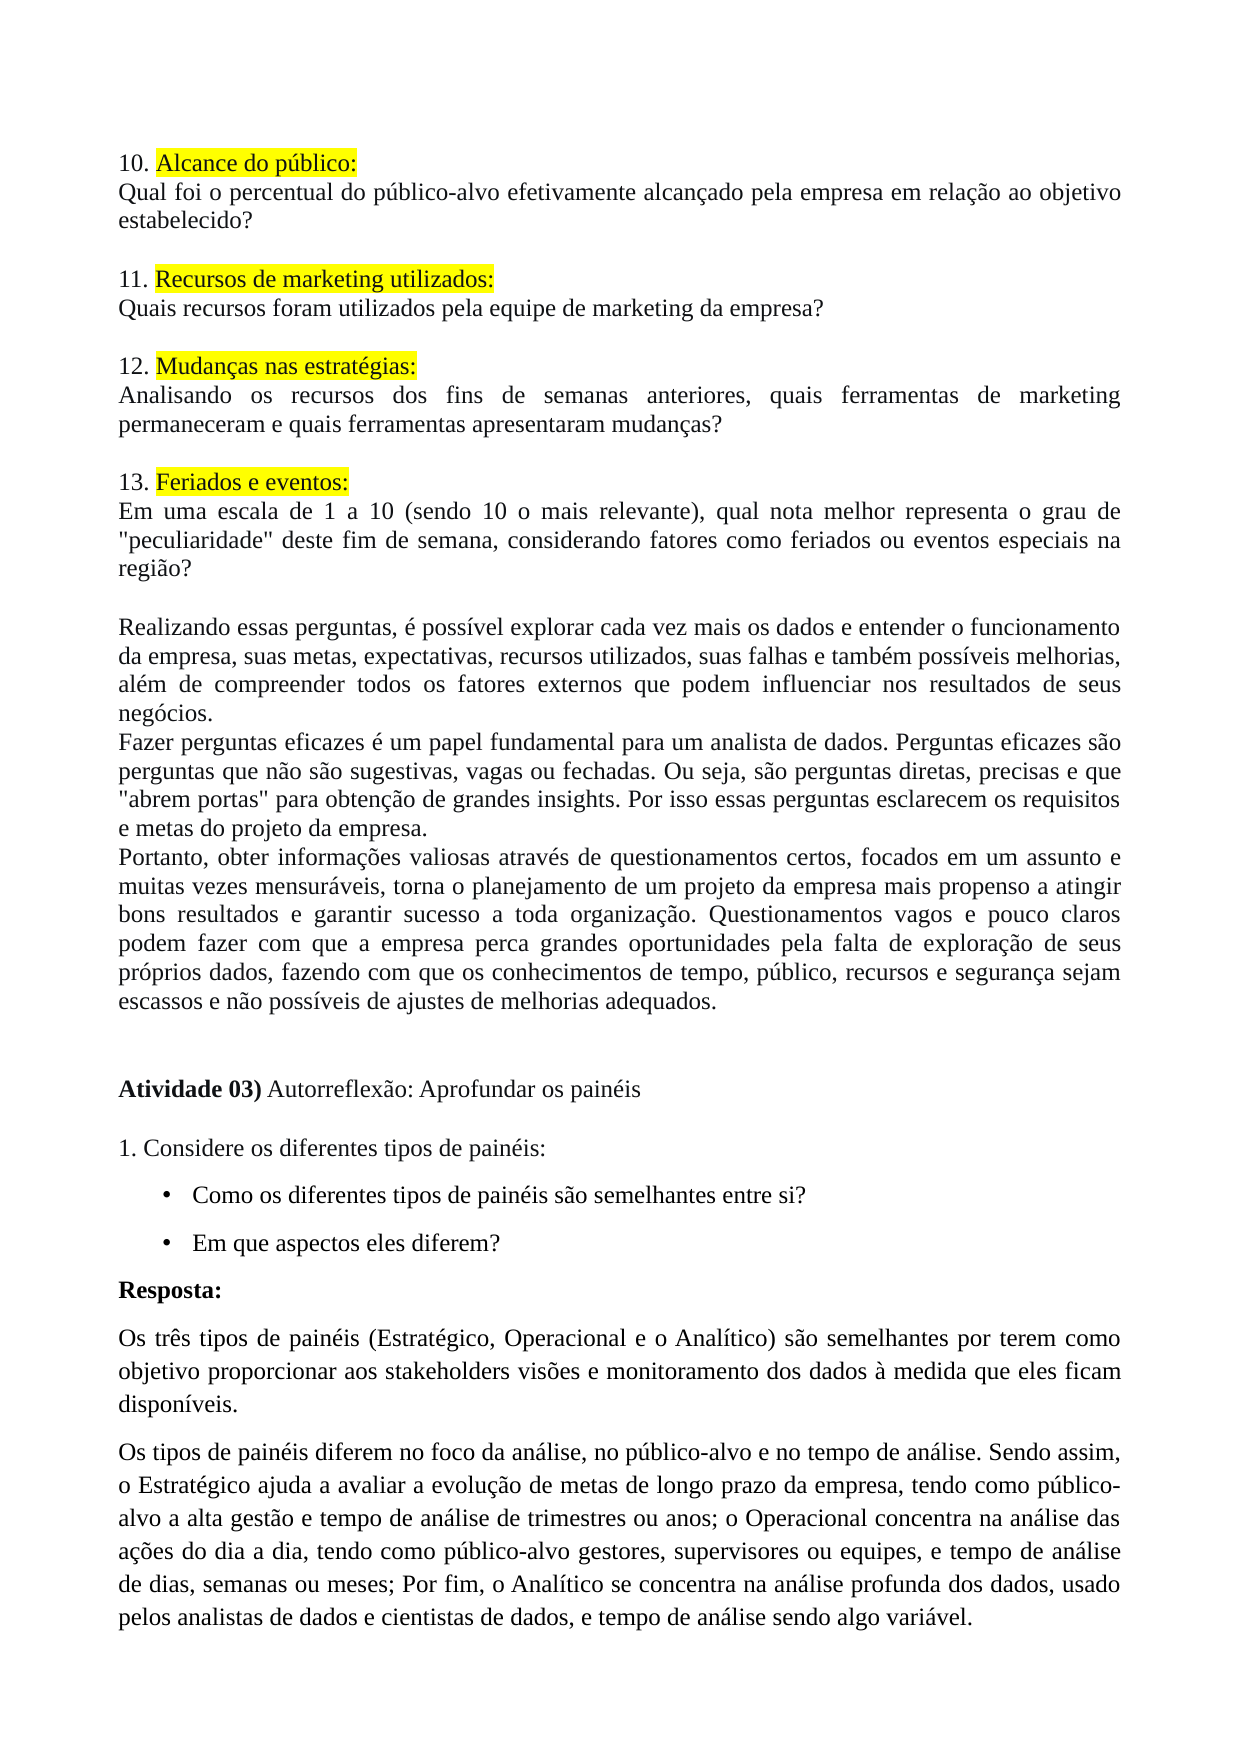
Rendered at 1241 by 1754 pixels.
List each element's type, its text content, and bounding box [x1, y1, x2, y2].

text Analisando os recursos dos fins de semanas anteriores, quais ferramentas de marketing permaneceram e quais ferramentas apresentaram mudanças? [118, 380, 1122, 437]
text Realizando essas perguntas, é possível explorar cada vez mais os dados e entender o funcionamento da empresa, suas metas, expectativas, recursos utilizados, suas falhas e também possíveis melhorias, além de compreender todos os fatores externos que podem influenciar nos resultados de seus negócios. [118, 612, 1122, 727]
list Como os diferentes tipos de painéis são semelhantes entre si? [162, 1180, 1122, 1209]
text Os tipos de painéis diferem no foco da análise, no público-alvo e no tempo de análise. Sendo assim, o Estratégico ajuda a avaliar a evolução de metas de longo prazo da empresa, tendo como público-alvo a alta gestão e tempo de análise de trimestres ou anos; o Operacional concentra na análise das ações do dia a dia, tendo como público-alvo gestores, supervisores ou equipes, e tempo de análise de dias, semanas ou meses; Por fim, o Analítico se concentra na análise profunda dos dados, usado pelos analistas de dados e cientistas de dados, e tempo de análise sendo algo variável. [118, 1437, 1122, 1631]
text 13. Feriados e eventos: [118, 467, 1122, 496]
text 1. Considere os diferentes tipos de painéis: [118, 1133, 1122, 1161]
list Em que aspectos eles diferem? [162, 1228, 1122, 1257]
text 11. Recursos de marketing utilizados: [118, 264, 1122, 293]
text Os três tipos de painéis (Estratégico, Operacional e o Analítico) são semelhantes por terem como objetivo proporcionar aos stakeholders visões e monitoramento dos dados à medida que eles ficam disponíveis. [118, 1323, 1122, 1418]
text Portanto, obter informações valiosas através de questionamentos certos, focados em um assunto e muitas vezes mensuráveis, torna o planejamento de um projeto da empresa mais propenso a atingir bons resultados e garantir sucesso a toda organização. Questionamentos vagos e pouco claros podem fazer com que a empresa perca grandes oportunidades pela falta de exploração de seus próprios dados, fazendo com que os conhecimentos de tempo, público, recursos e segurança sejam escassos e não possíveis de ajustes de melhorias adequados. [118, 842, 1122, 1014]
text 10. Alcance do público: [118, 148, 1122, 177]
text 12. Mudanças nas estratégias: [118, 351, 1122, 380]
text Atividade 03) Autorreflexão: Aprofundar os painéis [118, 1074, 1122, 1103]
text Fazer perguntas eficazes é um papel fundamental para um analista de dados. Perguntas eficazes são perguntas que não são sugestivas, vagas ou fechadas. Ou seja, são perguntas diretas, precisas e que "abrem portas" para obtenção de grandes insights. Por isso essas perguntas esclarecem os requisitos e metas do projeto da empresa. [118, 727, 1122, 842]
text Quais recursos foram utilizados pela equipe de marketing da empresa? [118, 293, 1122, 321]
text Qual foi o percentual do público-alvo efetivamente alcançado pela empresa em relação ao objetivo estabelecido? [118, 177, 1122, 234]
text Resposta: [118, 1276, 1122, 1304]
text Em uma escala de 1 a 10 (sendo 10 o mais relevante), qual nota melhor representa o grau de "peculiaridade" deste fim de semana, considerando fatores como feriados ou eventos especiais na região? [118, 496, 1122, 582]
